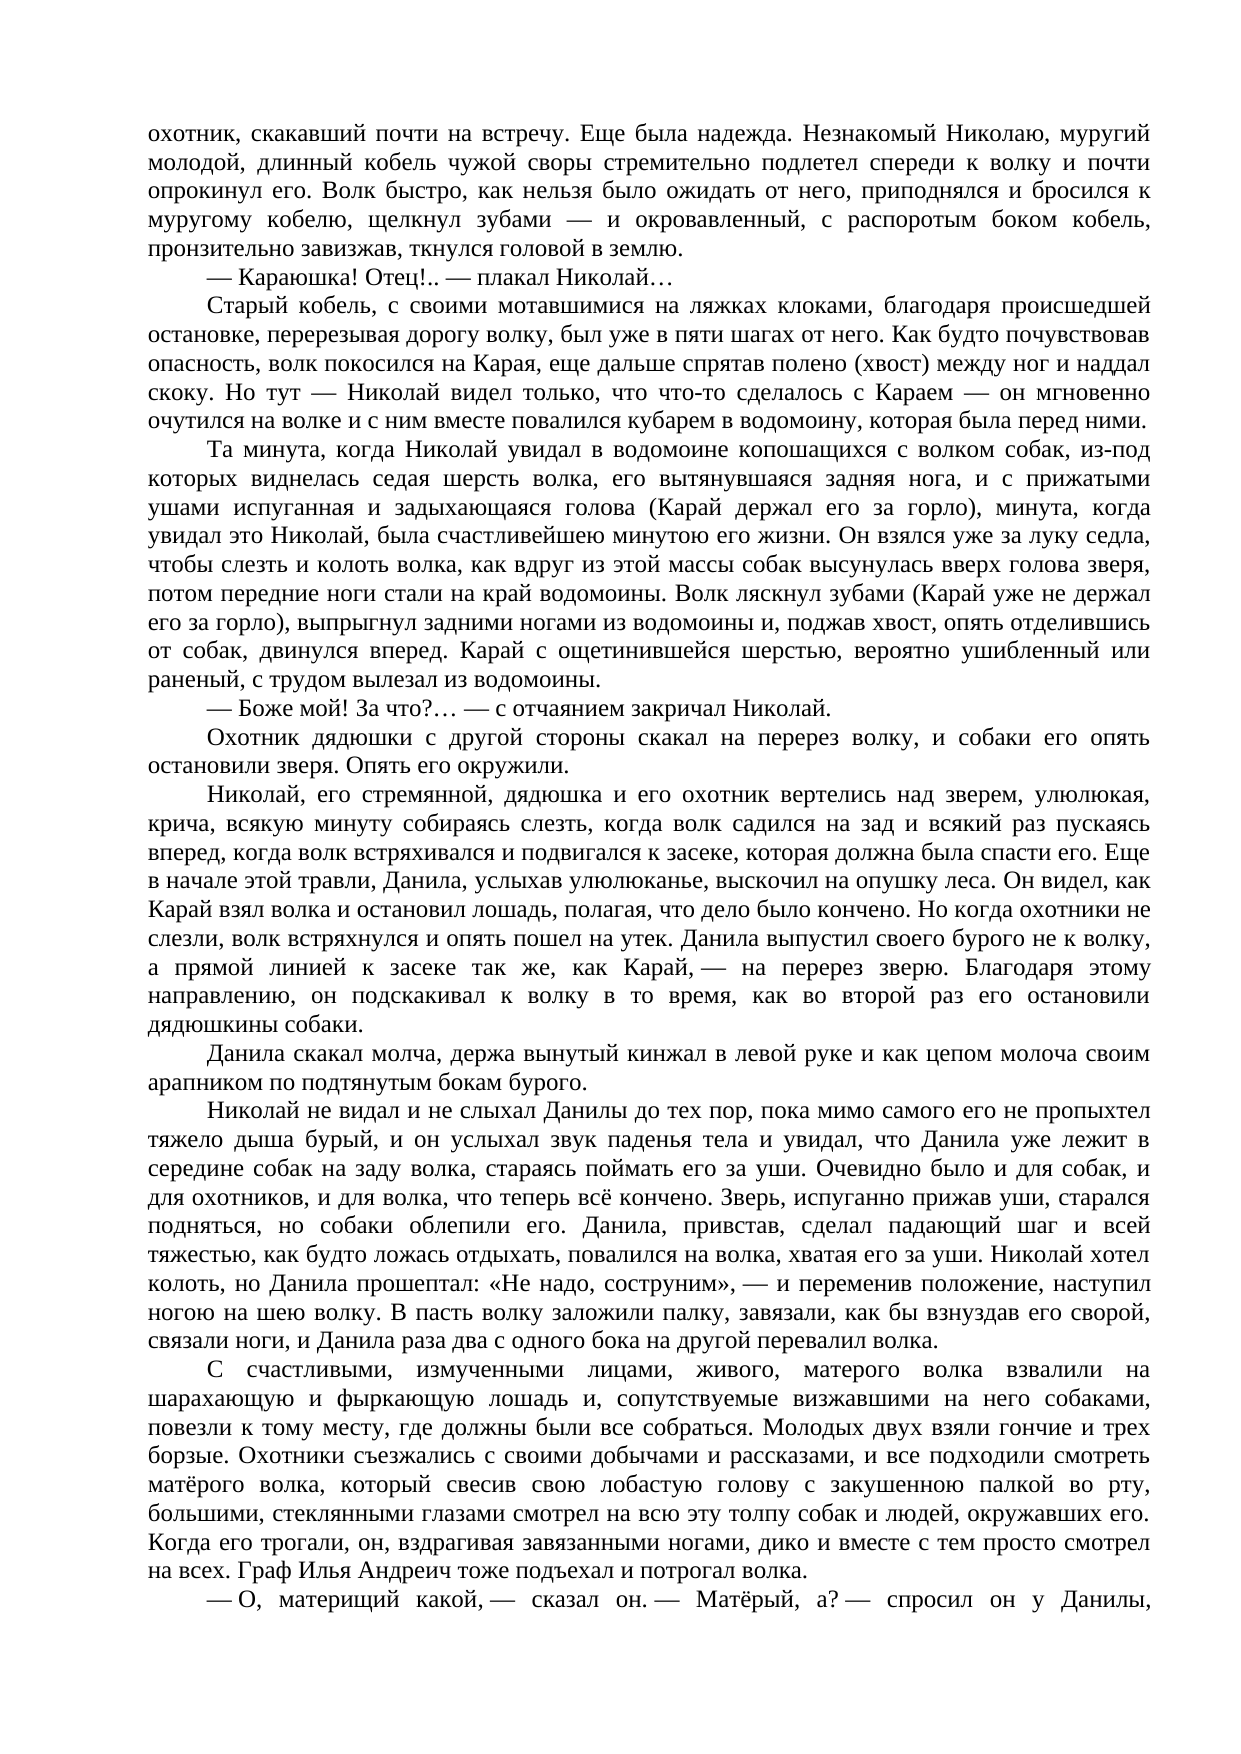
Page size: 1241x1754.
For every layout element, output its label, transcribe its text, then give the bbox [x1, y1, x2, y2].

text охотник, скакавший почти на встречу. Еще была надежда. Незнакомый Николаю, муругий молодой, длинный кобель чужой своры стремительно подлетел спереди к волку и почти опрокинул его. Волк быстро, как нельзя было ожидать от него, приподнялся и бросился к муругому кобелю, щелкнул зубами — и окровавленный, с распоротым боком кобель, пронзительно завизжав, ткнулся головой в землю. [148, 118, 1152, 262]
text Старый кобель, с своими мотавшимися на ляжках клоками, благодаря происшедшей остановке, перерезывая дорогу волку, был уже в пяти шагах от него. Как будто почувствовав опасность, волк покосился на Карая, еще дальше спрятав полено (хвост) между ног и наддал скоку. Но тут — Николай видел только, что что-то сделалось с Караем — он мгновенно очутился на волке и с ним вместе повалился кубарем в водомоину, которая была перед ними. [148, 291, 1152, 434]
text — Боже мой! За что?… — с отчаянием закричал Николай. [148, 693, 1152, 722]
text Та минута, когда Николай увидал в водомоине копошащихся с волком собак, из-под которых виднелась седая шерсть волка, его вытянувшаяся задняя нога, и с прижатыми ушами испуганная и задыхающаяся голова (Карай держал его за горло), минута, когда увидал это Николай, была счастливейшею минутою его жизни. Он взялся уже за луку седла, чтобы слезть и колоть волка, как вдруг из этой массы собак высунулась вверх голова зверя, потом передние ноги стали на край водомоины. Волк ляскнул зубами (Карай уже не держал его за горло), выпрыгнул задними ногами из водомоины и, поджав хвост, опять отделившись от собак, двинулся вперед. Карай с ощетинившейся шерстью, вероятно ушибленный или раненый, с трудом вылезал из водомоины. [148, 434, 1152, 693]
text — О, материщий какой, — сказал он. — Матёрый, а? — спросил он у Данилы, [148, 1584, 1152, 1613]
text Охотник дядюшки с другой стороны скакал на перерез волку, и собаки его опять остановили зверя. Опять его окружили. [148, 722, 1152, 779]
text Николай, его стремянной, дядюшка и его охотник вертелись над зверем, улюлюкая, крича, всякую минуту собираясь слезть, когда волк садился на зад и всякий раз пускаясь вперед, когда волк встряхивался и подвигался к засеке, которая должна была спасти его. Еще в начале этой травли, Данила, услыхав улюлюканье, выскочил на опушку леса. Он видел, как Карай взял волка и остановил лошадь, полагая, что дело было кончено. Но когда охотники не слезли, волк встряхнулся и опять пошел на утек. Данила выпустил своего бурого не к волку, а прямой линией к засеке так же, как Карай, — на перерез зверю. Благодаря этому направлению, он подскакивал к волку в то время, как во второй раз его остановили дядюшкины собаки. [148, 779, 1152, 1038]
text Данила скакал молча, держа вынутый кинжал в левой руке и как цепом молоча своим арапником по подтянутым бокам бурого. [148, 1038, 1152, 1096]
text С счастливыми, измученными лицами, живого, матерого волка взвалили на шарахающую и фыркающую лошадь и, сопутствуемые визжавшими на него собаками, повезли к тому месту, где должны были все собраться. Молодых двух взяли гончие и трех борзые. Охотники съезжались с своими добычами и рассказами, и все подходили смотреть матёрого волка, который свесив свою лобастую голову с закушенною палкой во рту, большими, стеклянными глазами смотрел на всю эту толпу собак и людей, окружавших его. Когда его трогали, он, вздрагивая завязанными ногами, дико и вместе с тем просто смотрел на всех. Граф Илья Андреич тоже подъехал и потрогал волка. [148, 1354, 1152, 1584]
text Николай не видал и не слыхал Данилы до тех пор, пока мимо самого его не пропыхтел тяжело дыша бурый, и он услыхал звук паденья тела и увидал, что Данила уже лежит в середине собак на заду волка, стараясь поймать его за уши. Очевидно было и для собак, и для охотников, и для волка, что теперь всё кончено. Зверь, испуганно прижав уши, старался подняться, но собаки облепили его. Данила, привстав, сделал падающий шаг и всей тяжестью, как будто ложась отдыхать, повалился на волка, хватая его за уши. Николай хотел колоть, но Данила прошептал: «Не надо, соструним», — и переменив положение, наступил ногою на шею волку. В пасть волку заложили палку, завязали, как бы взнуздав его сворой, связали ноги, и Данила раза два с одного бока на другой перевалил волка. [148, 1096, 1152, 1354]
text — Караюшка! Отец!.. — плакал Николай… [148, 262, 1152, 291]
